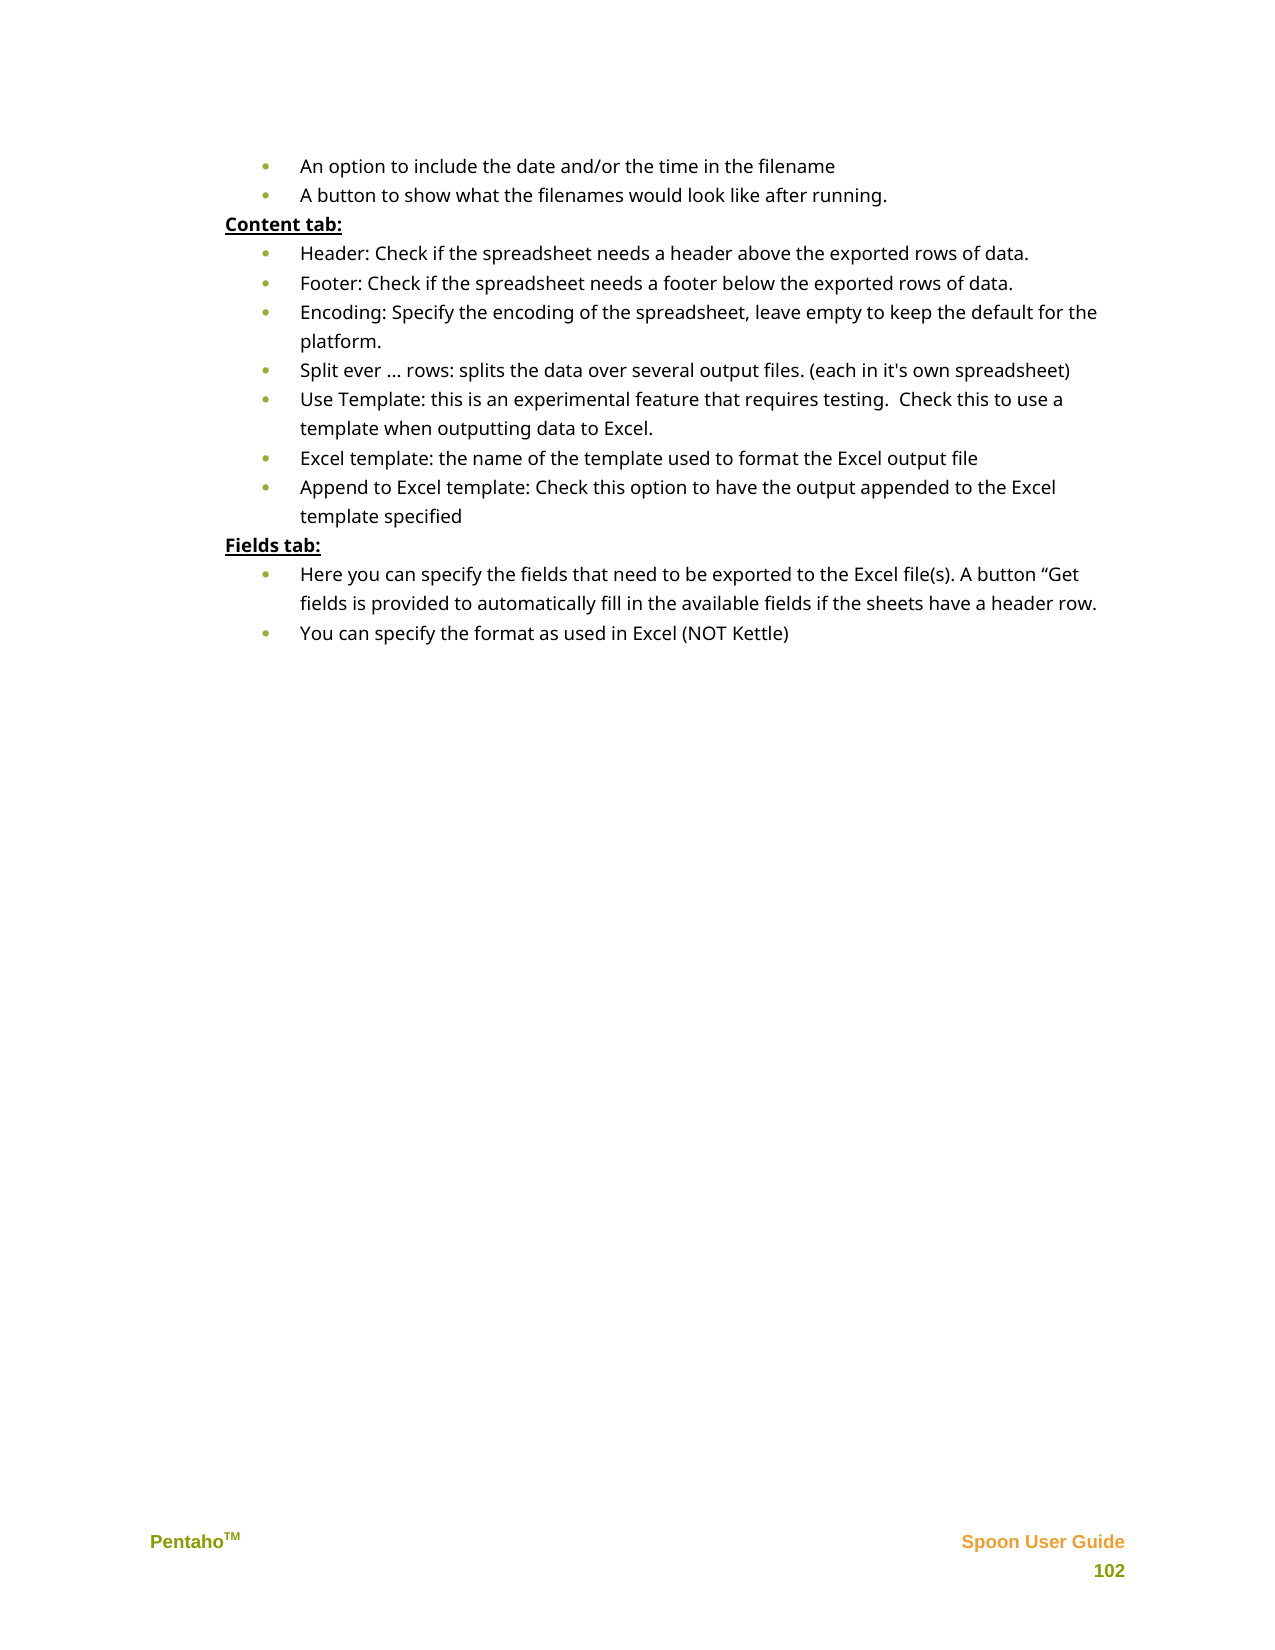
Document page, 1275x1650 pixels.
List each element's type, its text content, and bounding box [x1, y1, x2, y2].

list Footer: Check if the spreadsheet needs a footer below the exported rows of data. [262, 267, 1125, 296]
list An option to include the date and/or the time in the filename [262, 150, 1125, 179]
list Split ever ... rows: splits the data over several output files. (each in it's own spreadsheet) [262, 354, 1125, 383]
list Excel template: the name of the template used to format the Excel output file [262, 442, 1125, 471]
text Content tab: [225, 208, 1125, 237]
list You can specify the format as used in Excel (NOT Kettle) [262, 617, 1125, 646]
list Append to Excel template: Check this option to have the output appended to the Excel template specified [262, 471, 1125, 529]
text Fields tab: [225, 529, 1125, 558]
list Header: Check if the spreadsheet needs a header above the exported rows of data. [262, 237, 1125, 267]
list Here you can specify the fields that need to be exported to the Excel file(s). A button “Get fields is provided to automatically fill in the available fields if the sheets have a header row. [262, 558, 1125, 617]
list A button to show what the filenames would look like after running. [262, 179, 1125, 208]
list Use Template: this is an experimental feature that requires testing. Check this to use a template when outputting data to Excel. [262, 383, 1125, 442]
list Encoding: Specify the encoding of the spreadsheet, leave empty to keep the default for the platform. [262, 296, 1125, 354]
